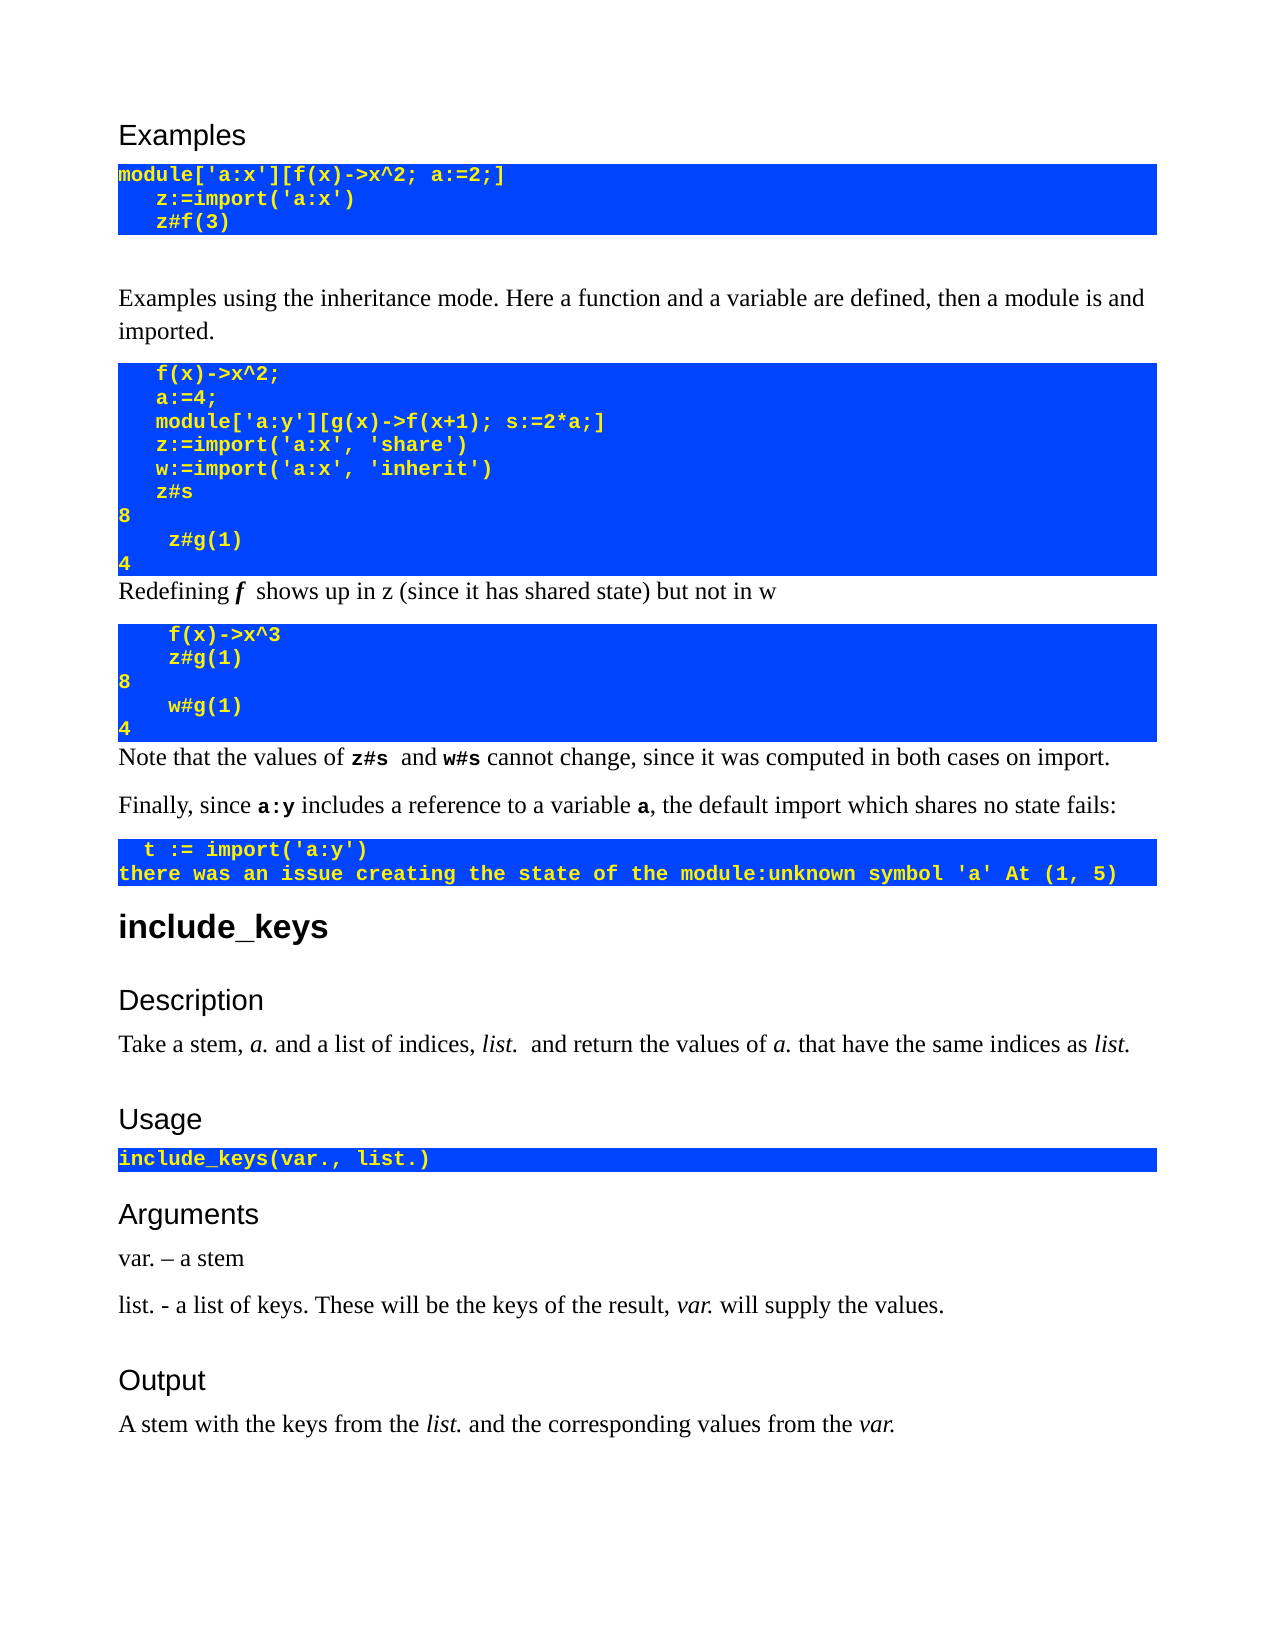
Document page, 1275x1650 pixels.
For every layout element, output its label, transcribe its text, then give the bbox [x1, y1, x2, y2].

text z:=import('a:x') [118, 188, 1157, 211]
subtitle Arguments [118, 1197, 1157, 1230]
text z#s [118, 482, 1157, 505]
text z#g(1) [118, 529, 1157, 552]
text 4 [118, 718, 1157, 742]
text Finally, since a:y includes a reference to a variable a, the default import which shares no state fails: [118, 791, 1157, 820]
text Note that the values of z#s and w#s cannot change, since it was computed in both cases on import. [118, 742, 1157, 772]
text var. – a stem [118, 1243, 1157, 1271]
text z#g(1) [118, 647, 1157, 671]
subtitle Examples [118, 118, 1157, 152]
text list. - a list of keys. These will be the keys of the result, var. will supply the values. [118, 1290, 1157, 1319]
text Examples using the inheritance mode. Here a function and a variable are defined, then a module is and imported. [118, 283, 1157, 344]
text 8 [118, 671, 1157, 695]
subtitle Description [118, 983, 1157, 1017]
text Take a stem, a. and a list of indices, list. and return the values of a. that have the same indices as list. [118, 1029, 1157, 1058]
subtitle Output [118, 1363, 1157, 1396]
text t := import('a:y') [118, 839, 1157, 863]
text there was an issue creating the state of the module:unknown symbol 'a' At (1, 5) [118, 863, 1157, 886]
text w#g(1) [118, 695, 1157, 718]
text 8 [118, 505, 1157, 529]
text z:=import('a:x', 'share') [118, 434, 1157, 458]
text module['a:x'][f(x)->x^2; a:=2;] [118, 164, 1157, 188]
text Redefining f shows up in z (since it has shared state) but not in w [118, 576, 1157, 605]
text f(x)->x^2; [118, 363, 1157, 387]
text A stem with the keys from the list. and the corresponding values from the var. [118, 1409, 1157, 1438]
text f(x)->x^3 [118, 624, 1157, 647]
text 4 [118, 552, 1157, 576]
text include_keys(var., list.) [118, 1148, 1157, 1172]
text z#f(3) [118, 211, 1157, 235]
text a:=4; [118, 387, 1157, 411]
text w:=import('a:x', 'inherit') [118, 458, 1157, 482]
text module['a:y'][g(x)->f(x+1); s:=2*a;] [118, 411, 1157, 434]
subtitle include_keys [118, 907, 1157, 946]
subtitle Usage [118, 1102, 1157, 1136]
